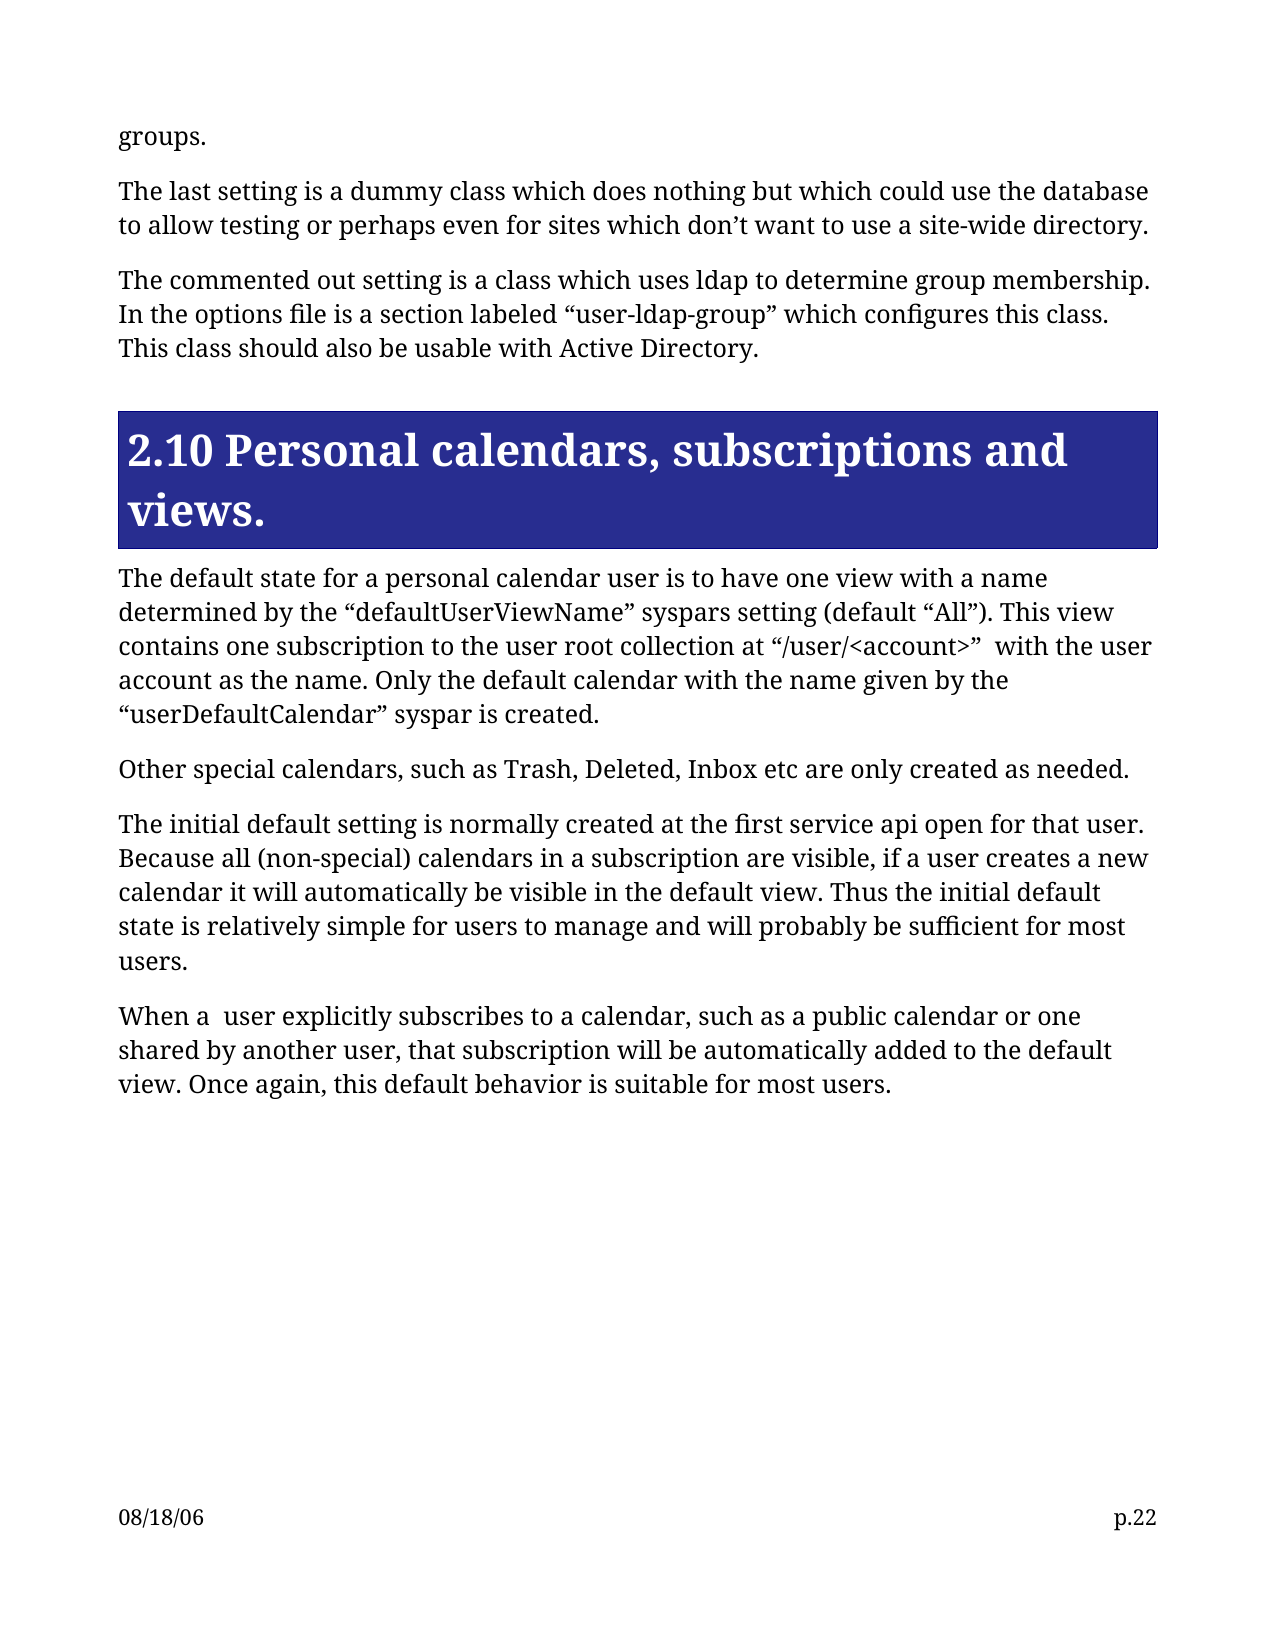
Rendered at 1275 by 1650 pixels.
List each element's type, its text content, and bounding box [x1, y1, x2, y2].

text When a user explicitly subscribes to a calendar, such as a public calendar or one shared by another user, that subscription will be automatically added to the default view. Once again, this default behavior is suitable for most users. [118, 998, 1157, 1100]
text groups. [118, 118, 1157, 152]
text The last setting is a dummy class which does nothing but which could use the database to allow testing or perhaps even for sites which don’t want to use a site-wide directory. [118, 173, 1157, 241]
text The default state for a personal calendar user is to have one view with a name determined by the “defaultUserViewName” syspars setting (default “All”). This view contains one subscription to the user root collection at “/user/<account>” with the user account as the name. Only the default calendar with the name given by the “userDefaultCalendar” syspar is created. [118, 560, 1157, 731]
text The commented out setting is a class which uses ldap to determine group membership. In the options file is a section labeled “user-ldap-group” which configures this class. This class should also be usable with Active Directory. [118, 262, 1157, 364]
subtitle 2.10 Personal calendars, subscriptions and views. [119, 412, 1157, 548]
text Other special calendars, such as Trash, Deleted, Inbox etc are only created as needed. [118, 752, 1157, 786]
text The initial default setting is normally created at the first service api open for that user. Because all (non-special) calendars in a subscription are visible, if a user creates a new calendar it will automatically be visible in the default view. Thus the initial default state is relatively simple for users to manage and will probably be sufficient for most users. [118, 807, 1157, 977]
